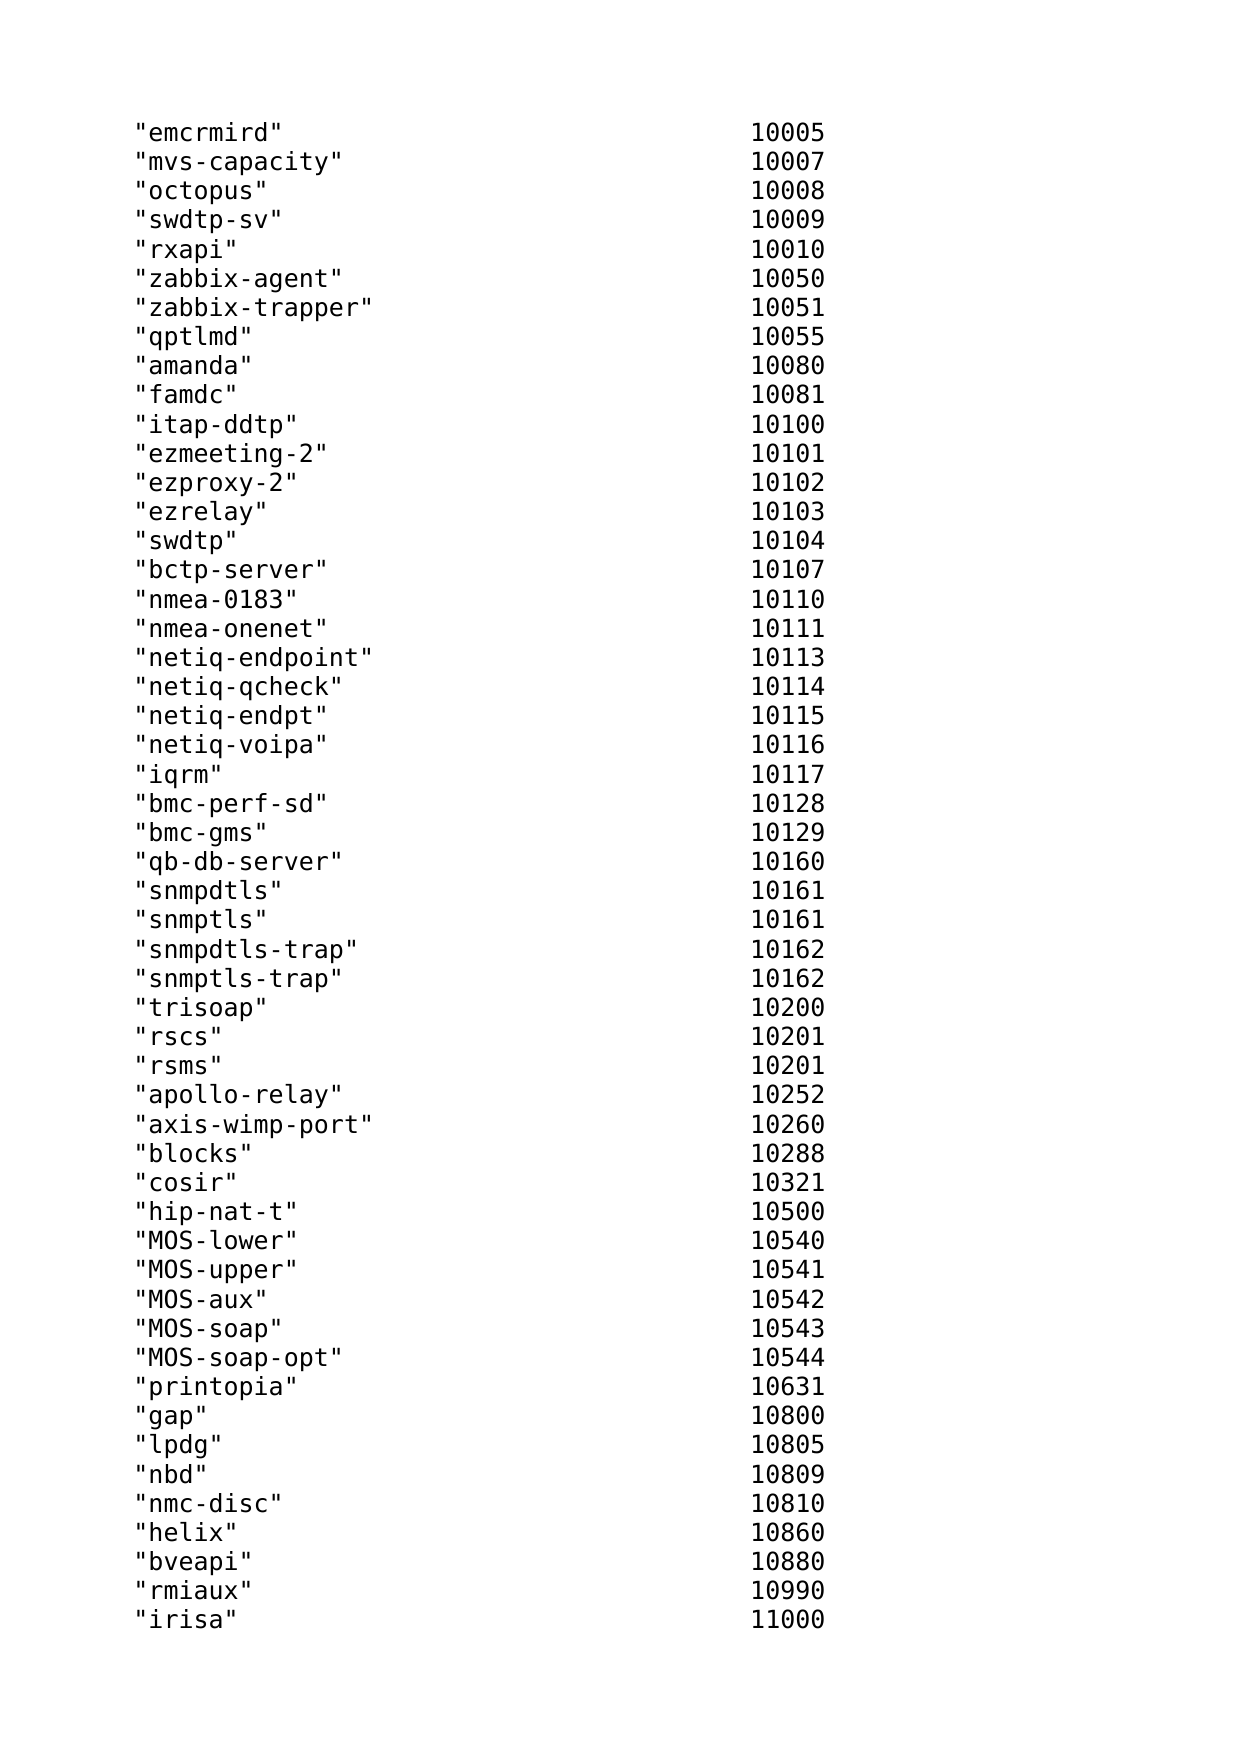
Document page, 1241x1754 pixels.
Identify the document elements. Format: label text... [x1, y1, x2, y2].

text "emcrmird" 10005 "mvs-capacity" 10007 "octopus" 10008 "swdtp-sv" 10009 "rxapi" 10010 "zabbix-agent" 10050 "zabbix-trapper" 10051 "qptlmd" 10055 "amanda" 10080 "famdc" 10081 "itap-ddtp" 10100 "ezmeeting-2" 10101 "ezproxy-2" 10102 "ezrelay" 10103 "swdtp" 10104 "bctp-server" 10107 "nmea-0183" 10110 "nmea-onenet" 10111 "netiq-endpoint" 10113 "netiq-qcheck" 10114 "netiq-endpt" 10115 "netiq-voipa" 10116 "iqrm" 10117 "bmc-perf-sd" 10128 "bmc-gms" 10129 "qb-db-server" 10160 "snmpdtls" 10161 "snmptls" 10161 "snmpdtls-trap" 10162 "snmptls-trap" 10162 "trisoap" 10200 "rscs" 10201 "rsms" 10201 "apollo-relay" 10252 "axis-wimp-port" 10260 "blocks" 10288 "cosir" 10321 "hip-nat-t" 10500 "MOS-lower" 10540 "MOS-upper" 10541 "MOS-aux" 10542 "MOS-soap" 10543 "MOS-soap-opt" 10544 "printopia" 10631 "gap" 10800 "lpdg" 10805 "nbd" 10809 "nmc-disc" 10810 "helix" 10860 "bveapi" 10880 "rmiaux" 10990 "irisa" 11000 [118, 118, 1122, 1635]
